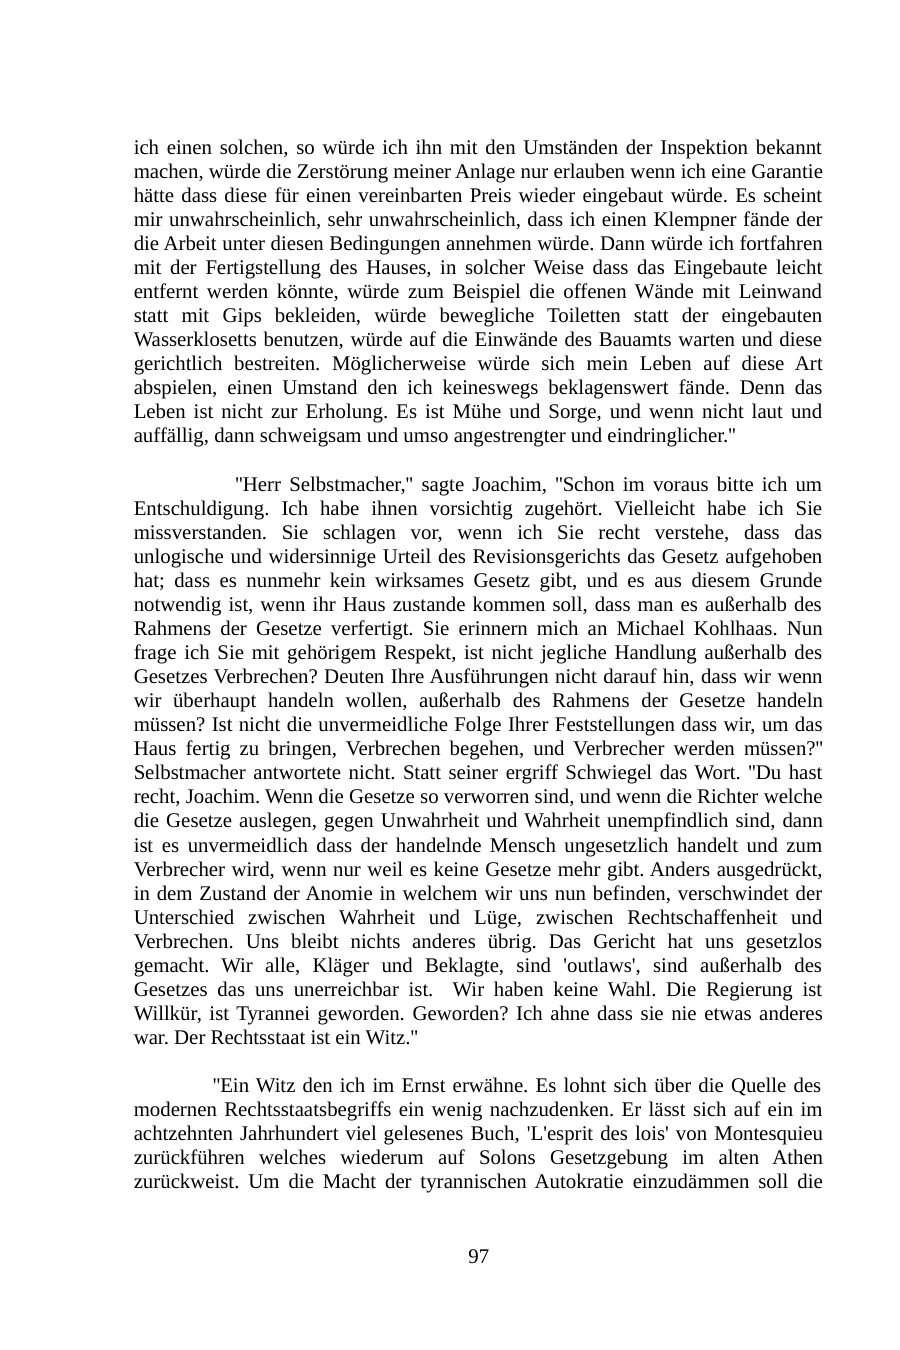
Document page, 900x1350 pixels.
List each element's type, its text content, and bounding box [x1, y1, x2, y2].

text ''Ein Witz den ich im Ernst erwähne. Es lohnt sich über die Quelle des modernen Rechtsstaatsbegriffs ein wenig nachzudenken. Er lässt sich auf ein im achtzehnten Jahrhundert viel gelesenes Buch, 'L'esprit des lois' von Montesquieu zurückführen welches wiederum auf Solons Gesetzgebung im alten Athen zurückweist. Um die Macht der tyrannischen Autokratie einzudämmen soll die [133, 1073, 823, 1193]
text ich einen solchen, so würde ich ihn mit den Umständen der Inspektion bekannt machen, würde die Zerstörung meiner Anlage nur erlauben wenn ich eine Garantie hätte dass diese für einen vereinbarten Preis wieder eingebaut würde. Es scheint mir unwahrscheinlich, sehr unwahrscheinlich, dass ich einen Klempner fände der die Arbeit unter diesen Bedingungen annehmen würde. Dann würde ich fortfahren mit der Fertigstellung des Hauses, in solcher Weise dass das Eingebaute leicht entfernt werden könnte, würde zum Beispiel die offenen Wände mit Leinwand statt mit Gips bekleiden, würde bewegliche Toiletten statt der eingebauten Wasserklosetts benutzen, würde auf die Einwände des Bauamts warten und diese gerichtlich bestreiten. Möglicherweise würde sich mein Leben auf diese Art abspielen, einen Umstand den ich keineswegs beklagenswert fände. Denn das Leben ist nicht zur Erholung. Es ist Mühe und Sorge, und wenn nicht laut und auffällig, dann schweigsam und umso angestrengter und eindringlicher.'' [133, 135, 823, 447]
text ''Herr Selbstmacher,'' sagte Joachim, ''Schon im voraus bitte ich um Entschuldigung. Ich habe ihnen vorsichtig zugehört. Vielleicht habe ich Sie missverstanden. Sie schlagen vor, wenn ich Sie recht verstehe, dass das unlogische und widersinnige Urteil des Revisionsgerichts das Gesetz aufgehoben hat; dass es nunmehr kein wirksames Gesetz gibt, und es aus diesem Grunde notwendig ist, wenn ihr Haus zustande kommen soll, dass man es außerhalb des Rahmens der Gesetze verfertigt. Sie erinnern mich an Michael Kohlhaas. Nun frage ich Sie mit gehörigem Respekt, ist nicht jegliche Handlung außerhalb des Gesetzes Verbrechen? Deuten Ihre Ausführungen nicht darauf hin, dass wir wenn wir überhaupt handeln wollen, außerhalb des Rahmens der Gesetze handeln müssen? Ist nicht die unvermeidliche Folge Ihrer Feststellungen dass wir, um das Haus fertig zu bringen, Verbrechen begehen, und Verbrecher werden müssen?'' Selbstmacher antwortete nicht. Statt seiner ergriff Schwiegel das Wort. ''Du hast recht, Joachim. Wenn die Gesetze so verworren sind, und wenn die Richter welche die Gesetze auslegen, gegen Unwahrheit und Wahrheit unempfindlich sind, dann ist es unvermeidlich dass der handelnde Mensch ungesetzlich handelt und zum Verbrecher wird, wenn nur weil es keine Gesetze mehr gibt. Anders ausgedrückt, in dem Zustand der Anomie in welchem wir uns nun befinden, verschwindet der Unterschied zwischen Wahrheit und Lüge, zwischen Rechtschaffenheit und Verbrechen. Uns bleibt nichts anderes übrig. Das Gericht hat uns gesetzlos gemacht. Wir alle, Kläger und Beklagte, sind 'outlaws', sind außerhalb des Gesetzes das uns unerreichbar ist. Wir haben keine Wahl. Die Regierung ist Willkür, ist Tyrannei geworden. Geworden? Ich ahne dass sie nie etwas anderes war. Der Rechtsstaat ist ein Witz.'' [133, 472, 823, 1049]
